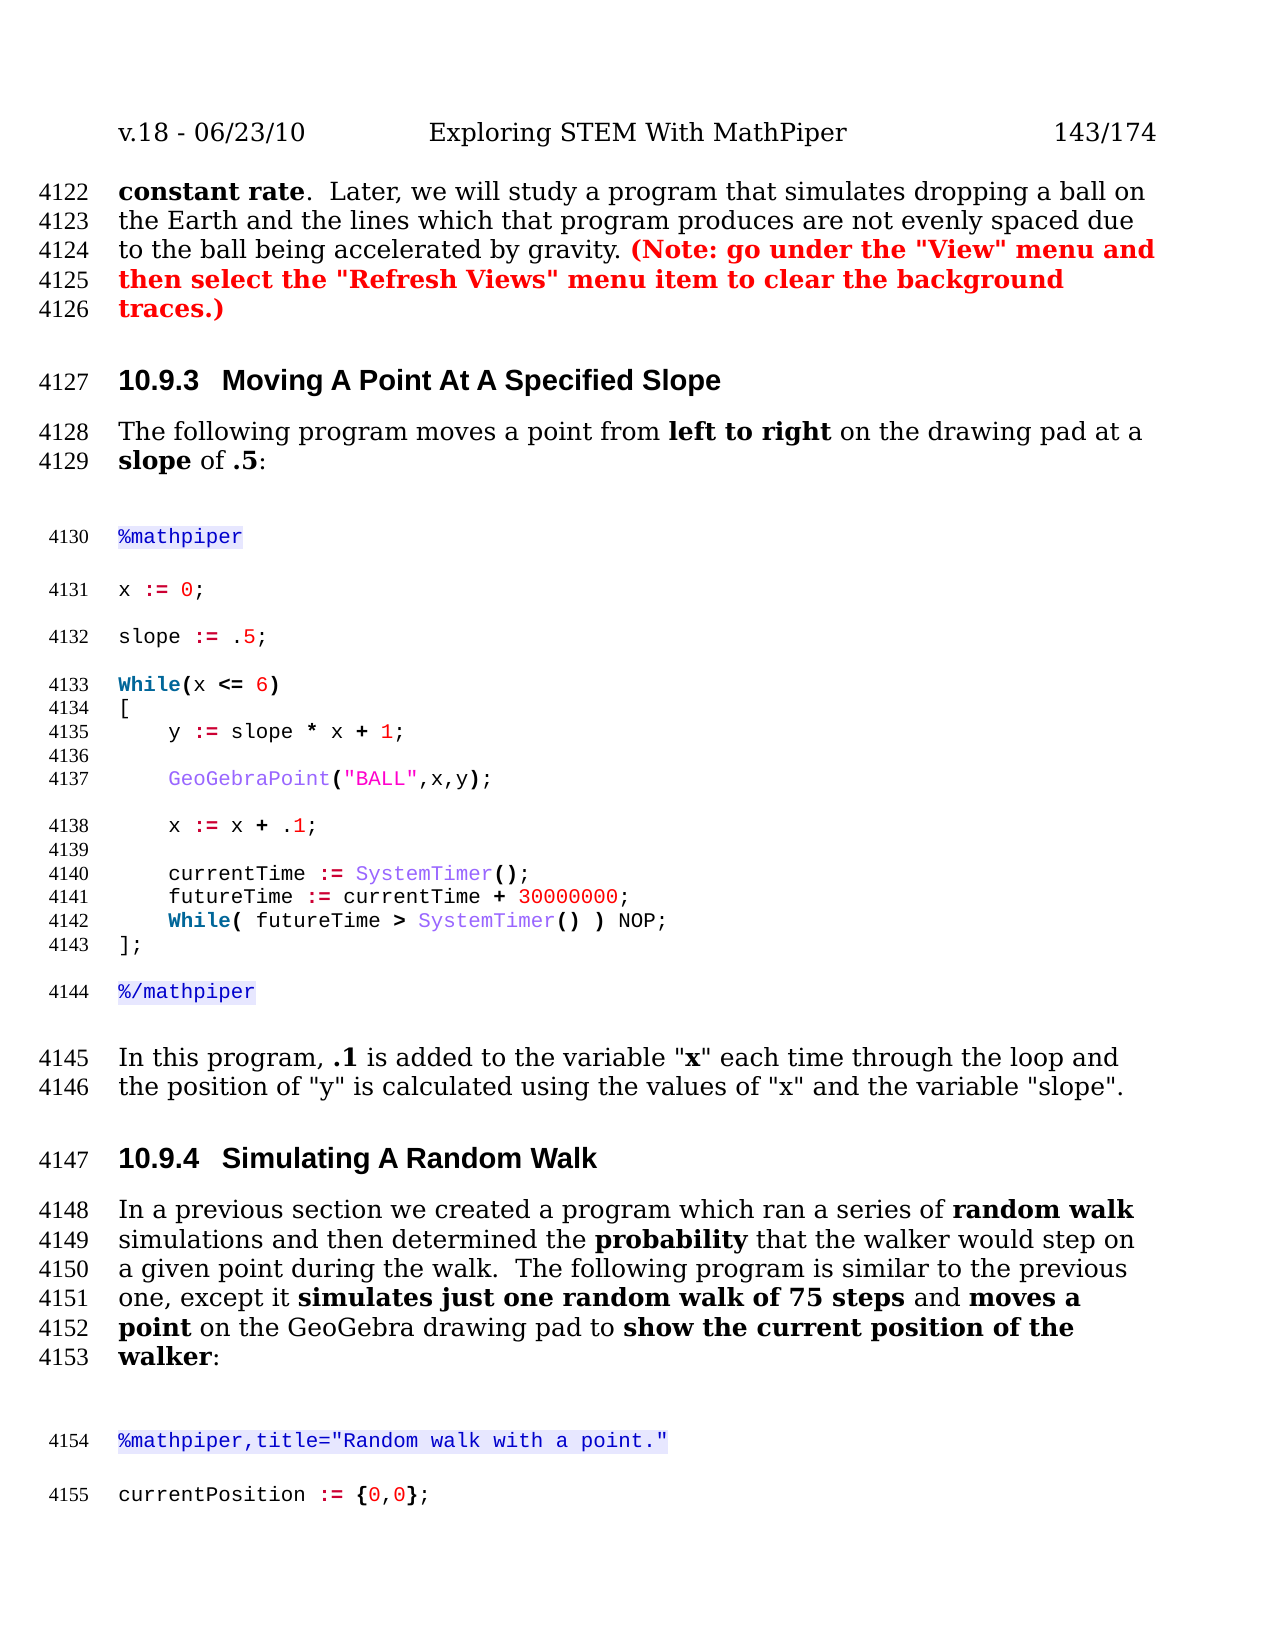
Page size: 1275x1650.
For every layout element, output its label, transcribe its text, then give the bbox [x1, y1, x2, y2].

text x := 0; [118, 579, 1157, 603]
text While( futureTime > SystemTimer() ) NOP; [118, 910, 1157, 934]
text While(x <= 6) [118, 674, 1157, 697]
subtitle Moving A Point At A Specified Slope [118, 362, 1157, 396]
text currentPosition := {0,0}; [118, 1483, 1157, 1507]
text GeoGebraPoint("BALL",x,y); [118, 768, 1157, 792]
text %mathpiper,title="Random walk with a point." [118, 1430, 1157, 1454]
text ]; [118, 934, 1157, 957]
text x := x + .1; [118, 816, 1157, 839]
text futureTime := currentTime + 30000000; [118, 886, 1157, 910]
subtitle Simulating A Random Walk [118, 1141, 1157, 1174]
text slope := .5; [118, 626, 1157, 650]
text The following program moves a point from left to right on the drawing pad at a slope of .5: [118, 417, 1157, 476]
text [ [118, 697, 1157, 721]
text In this program, .1 is added to the variable "x" each time through the loop and the position of "y" is calculated using the values of "x" and the variable "slope". [118, 1043, 1157, 1102]
text In a previous section we created a program which ran a series of random walk simulations and then determined the probability that the walker would step on a given point during the walk. The following program is similar to the previous one, except it simulates just one random walk of 75 steps and moves a point on the GeoGebra drawing pad to show the current position of the walker: [118, 1195, 1157, 1371]
text %mathpiper [118, 526, 1157, 549]
text currentTime := SystemTimer(); [118, 863, 1157, 886]
text y := slope * x + 1; [118, 721, 1157, 744]
text constant rate. Later, we will study a program that simulates dropping a ball on the Earth and the lines which that program produces are not evenly spaced due to the ball being accelerated by gravity. (Note: go under the "View" menu and then select the "Refresh Views" menu item to clear the background traces.) [118, 177, 1157, 323]
text %/mathpiper [118, 981, 1157, 1005]
